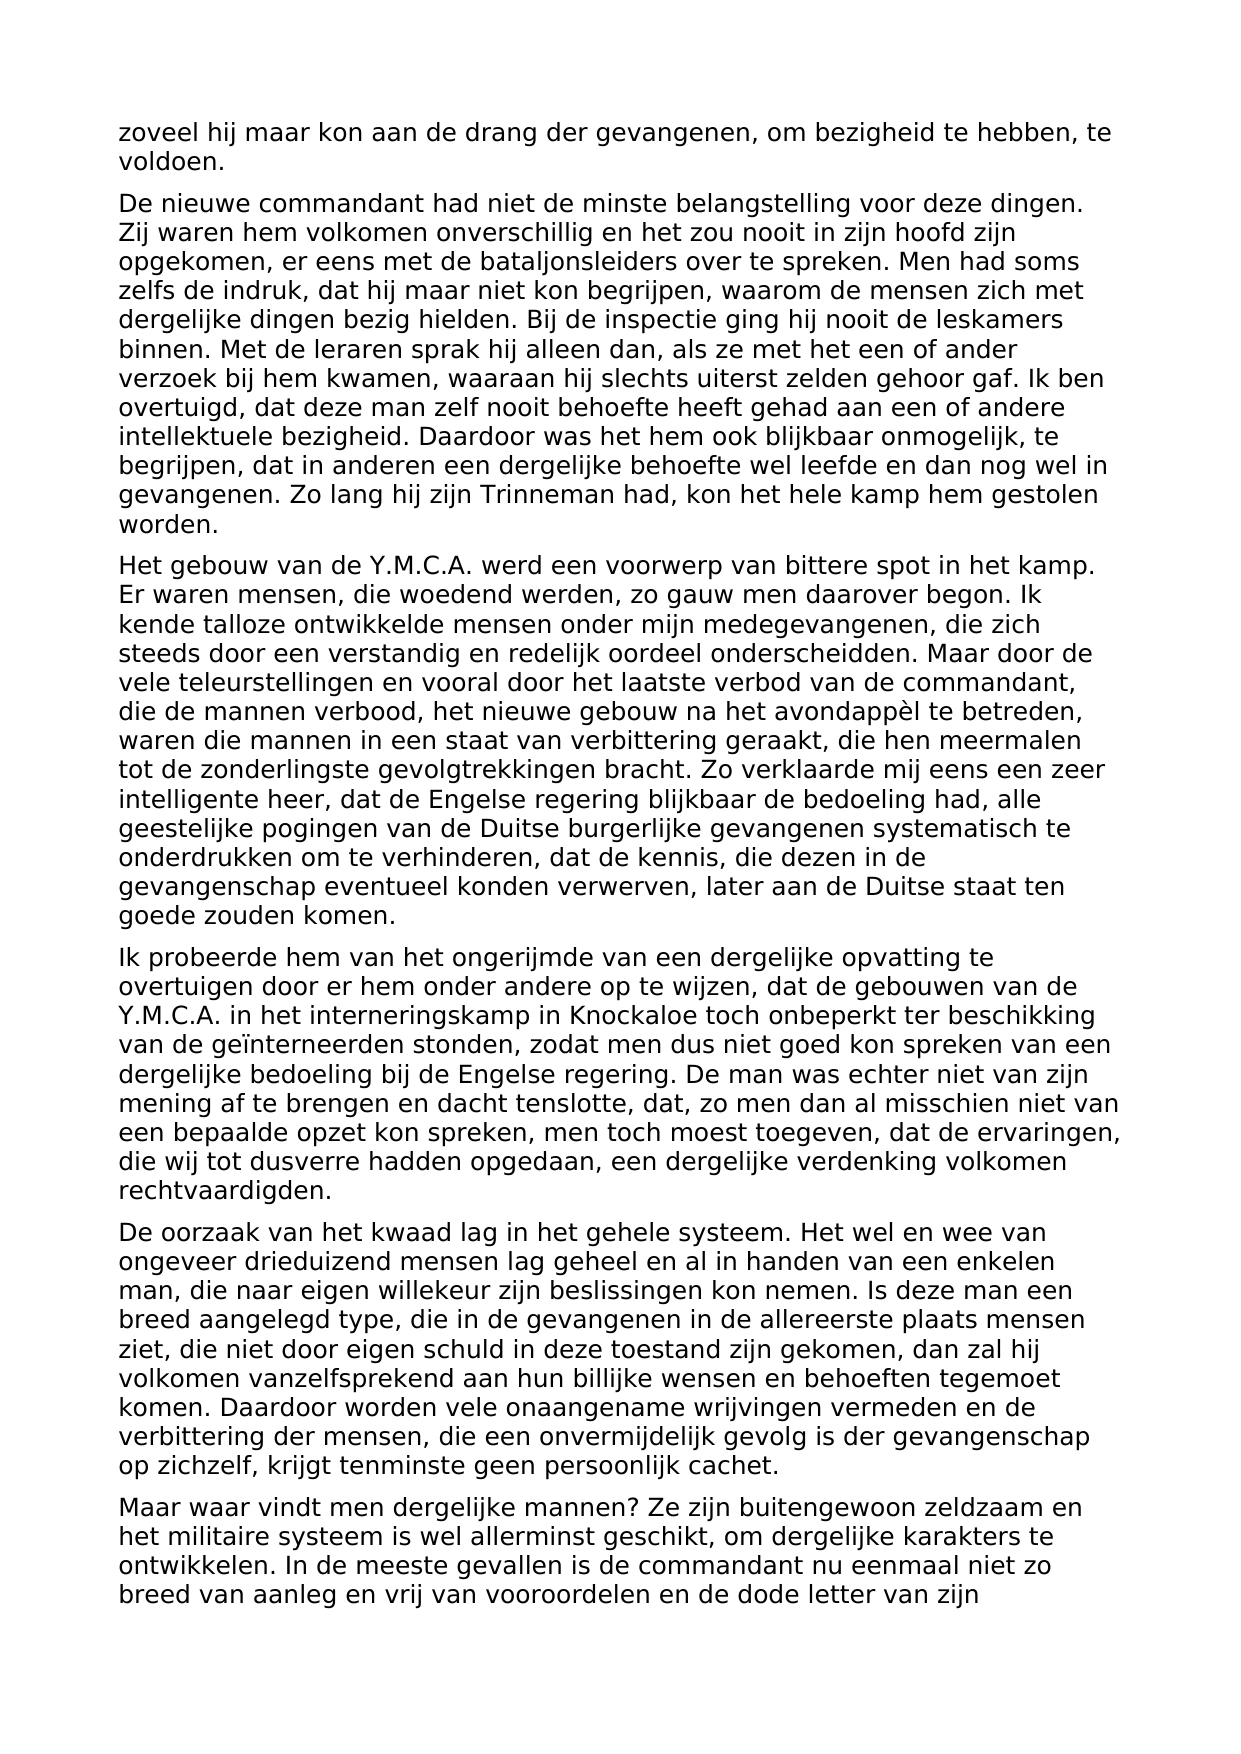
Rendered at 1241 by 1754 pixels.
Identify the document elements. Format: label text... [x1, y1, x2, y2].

text Ik probeerde hem van het ongerijmde van een dergelijke opvatting te overtuigen door er hem onder andere op te wijzen, dat de gebouwen van de Y.M.C.A. in het interneringskamp in Knockaloe toch onbeperkt ter beschikking van de geïnterneerden stonden, zodat men dus niet goed kon spreken van een dergelijke bedoeling bij de Engelse regering. De man was echter niet van zijn mening af te brengen en dacht tenslotte, dat, zo men dan al misschien niet van een bepaalde opzet kon spreken, men toch moest toegeven, dat de ervaringen, die wij tot dusverre hadden opgedaan, een dergelijke verdenking volkomen rechtvaardigden. [118, 943, 1122, 1206]
text Het gebouw van de Y.M.C.A. werd een voorwerp van bittere spot in het kamp. Er waren mensen, die woedend werden, zo gauw men daarover begon. Ik kende talloze ontwikkelde mensen onder mijn medegevangenen, die zich steeds door een verstandig en redelijk oordeel onderscheidden. Maar door de vele teleurstellingen en vooral door het laatste verbod van de commandant, die de mannen verbood, het nieuwe gebouw na het avondappèl te betreden, waren die mannen in een staat van verbittering geraakt, die hen meermalen tot de zonderlingste gevolgtrekkingen bracht. Zo verklaarde mij eens een zeer intelligente heer, dat de Engelse regering blijkbaar de bedoeling had, alle geestelijke pogingen van de Duitse burgerlijke gevangenen systematisch te onderdrukken om te verhinderen, dat de kennis, die dezen in de gevangenschap eventueel konden verwerven, later aan de Duitse staat ten goede zouden komen. [118, 551, 1122, 931]
text De oorzaak van het kwaad lag in het gehele systeem. Het wel en wee van ongeveer drieduizend mensen lag geheel en al in handen van een enkelen man, die naar eigen willekeur zijn beslissingen kon nemen. Is deze man een breed aangelegd type, die in de gevangenen in de allereerste plaats mensen ziet, die niet door eigen schuld in deze toestand zijn gekomen, dan zal hij volkomen vanzelfsprekend aan hun billijke wensen en behoeften tegemoet komen. Daardoor worden vele onaangename wrijvingen vermeden en de verbittering der mensen, die een onvermijdelijk gevolg is der gevangenschap op zichzelf, krijgt tenminste geen persoonlijk cachet. [118, 1218, 1122, 1481]
text Maar waar vindt men dergelijke mannen? Ze zijn buitengewoon zeldzaam en het militaire systeem is wel allerminst geschikt, om dergelijke karakters te ontwikkelen. In de meeste gevallen is de commandant nu eenmaal niet zo breed van aanleg en vrij van vooroordelen en de dode letter van zijn [118, 1493, 1122, 1610]
text De nieuwe commandant had niet de minste belangstelling voor deze dingen. Zij waren hem volkomen onverschillig en het zou nooit in zijn hoofd zijn opgekomen, er eens met de bataljonsleiders over te spreken. Men had soms zelfs de indruk, dat hij maar niet kon begrijpen, waarom de mensen zich met dergelijke dingen bezig hielden. Bij de inspectie ging hij nooit de leskamers binnen. Met de leraren sprak hij alleen dan, als ze met het een of ander verzoek bij hem kwamen, waaraan hij slechts uiterst zelden gehoor gaf. Ik ben overtuigd, dat deze man zelf nooit behoefte heeft gehad aan een of andere intellektuele bezigheid. Daardoor was het hem ook blijkbaar onmogelijk, te begrijpen, dat in anderen een dergelijke behoefte wel leefde en dan nog wel in gevangenen. Zo lang hij zijn Trinneman had, kon het hele kamp hem gestolen worden. [118, 189, 1122, 539]
text zoveel hij maar kon aan de drang der gevangenen, om bezigheid te hebben, te voldoen. [118, 118, 1122, 176]
